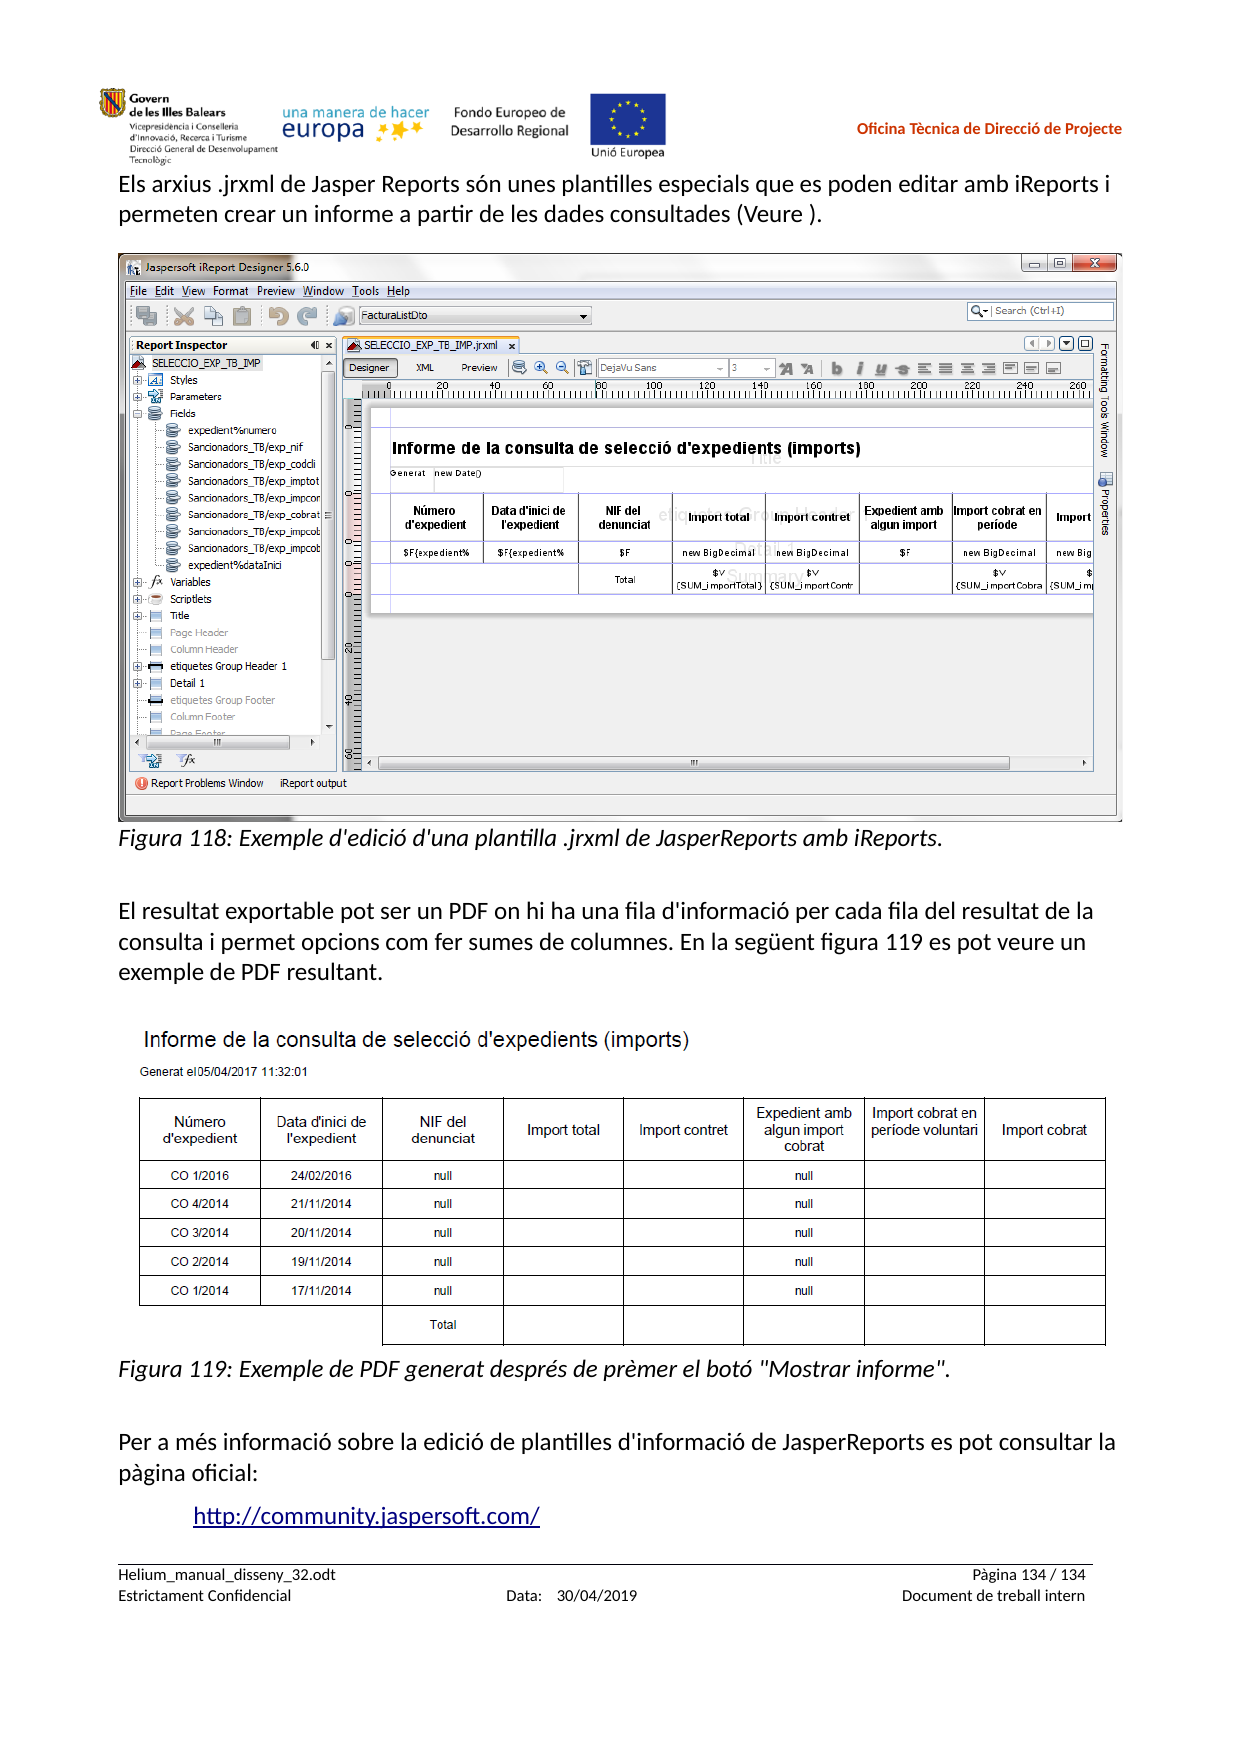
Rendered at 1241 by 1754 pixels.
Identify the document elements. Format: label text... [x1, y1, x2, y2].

text Per a més informació sobre la edició de plantilles d'informació de JasperReports es pot consultar la pàgina oficial: [118, 1427, 1122, 1488]
text Figura 118: Exemple d'edició d'una plantilla .jrxml de JasperReports amb iReports. [118, 822, 1122, 852]
picture [118, 253, 1123, 822]
text http://community.jaspersoft.com/ [118, 1500, 1122, 1531]
text Figura 119: Exemple de PDF generat després de prèmer el botó "Mostrar informe". [118, 1353, 1122, 1383]
text Els arxius .jrxml de Jasper Reports són unes plantilles especials que es poden editar amb iReports i permeten crear un informe a partir de les dades consultades (Veure ). [118, 168, 1122, 229]
picture [118, 1011, 1123, 1353]
text El resultat exportable pot ser un PDF on hi ha una fila d'informació per cada fila del resultat de la consulta i permet opcions com fer sumes de columnes. En la següent figura 119 es pot veure un exemple de PDF resultant. [118, 895, 1122, 987]
picture [99, 87, 668, 166]
